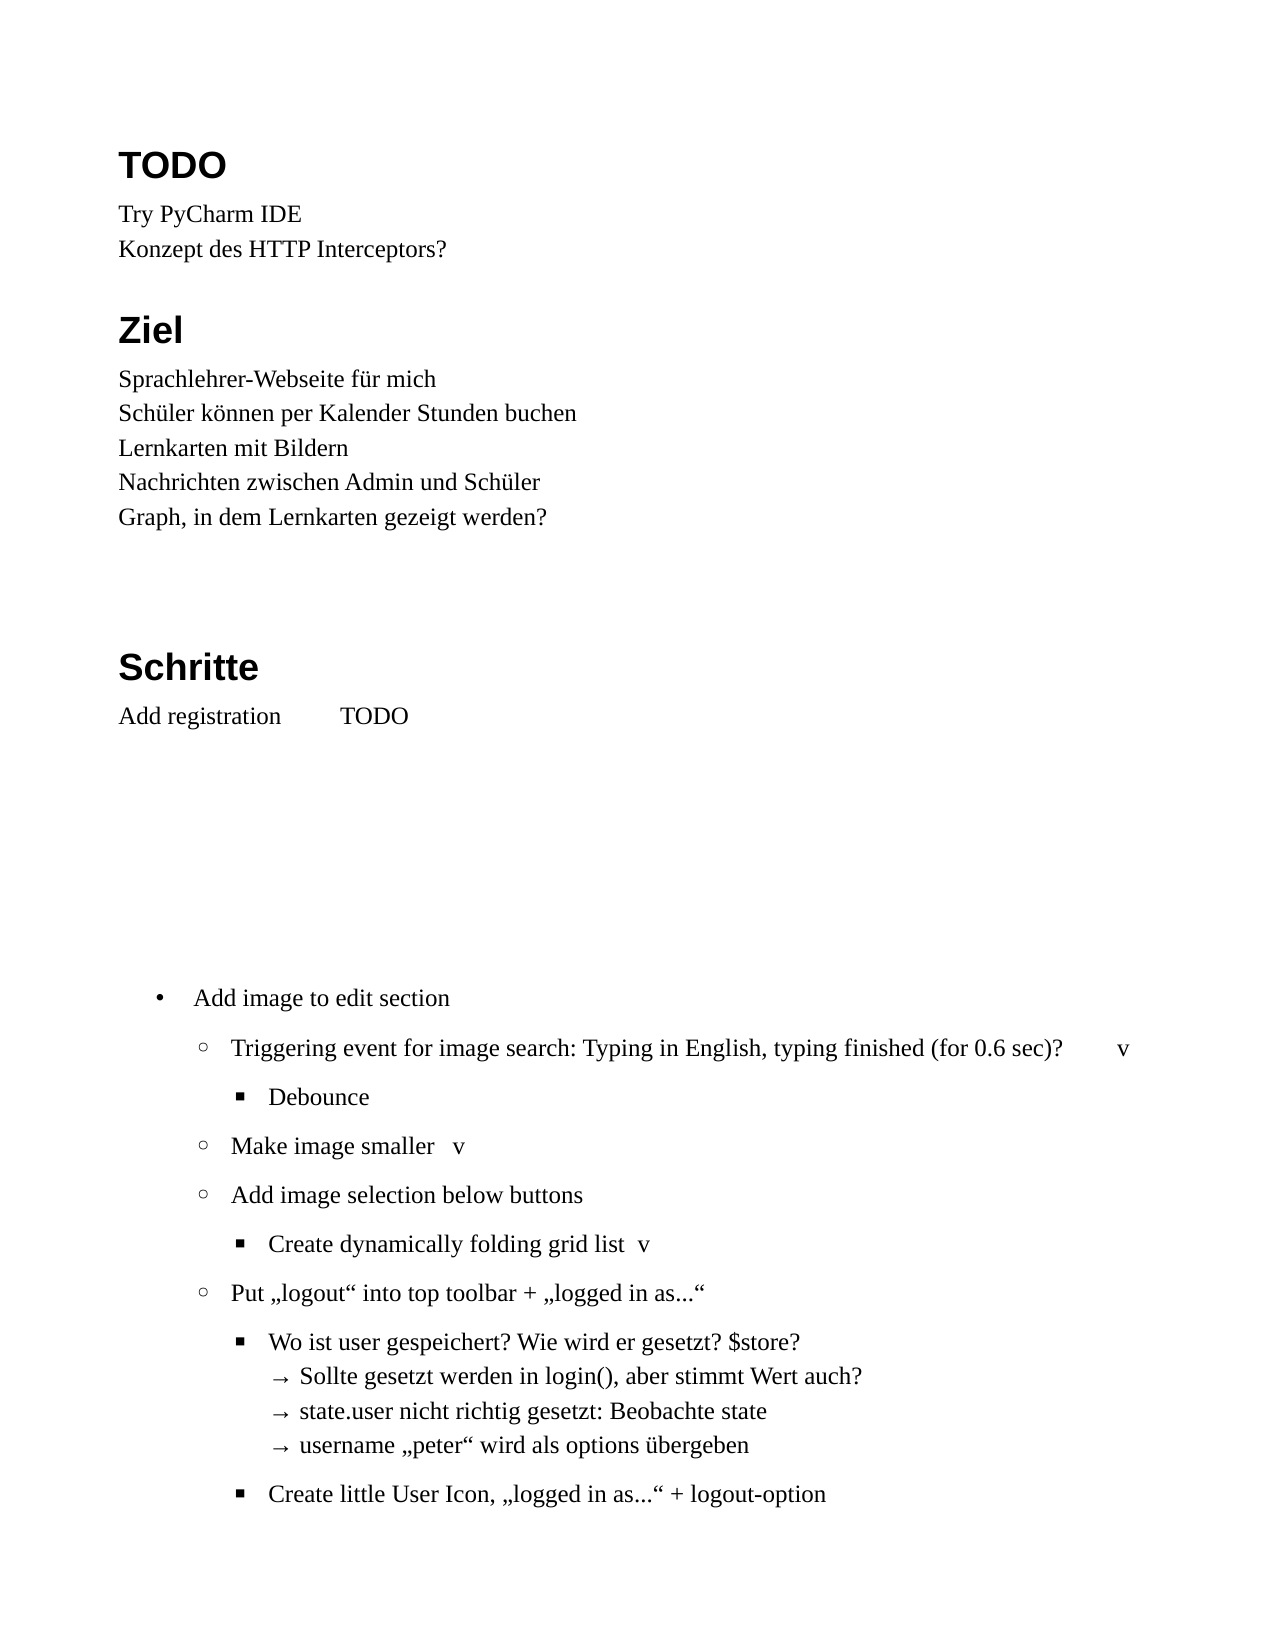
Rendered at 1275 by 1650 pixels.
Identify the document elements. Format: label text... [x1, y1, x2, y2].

text Add registration TODO [118, 701, 1157, 730]
list Add image to edit section [156, 983, 1157, 1012]
list Triggering event for image search: Typing in English, typing finished (for 0.6 sec)? v [193, 1033, 1157, 1061]
text Sprachlehrer-Webseite für mich Schüler können per Kalender Stunden buchen Lernkarten mit Bildern Nachrichten zwischen Admin und Schüler Graph, in dem Lernkarten gezeigt werden? [118, 364, 1157, 599]
list Create little User Icon, „logged in as...“ + logout-option [231, 1479, 1157, 1508]
list Make image smaller v [193, 1131, 1157, 1159]
subtitle TODO [118, 143, 1157, 187]
subtitle Schritte [118, 645, 1157, 688]
list Wo ist user gespeichert? Wie wird er gesetzt? $store? → Sollte gesetzt werden in login(), aber stimmt Wert auch? → state.user nicht richtig gesetzt: Beobachte state → username „peter“ wird als options übergeben [231, 1327, 1157, 1459]
list Debounce [231, 1082, 1157, 1110]
list Add image selection below buttons [193, 1180, 1157, 1208]
list Create dynamically folding grid list v [231, 1229, 1157, 1258]
list Put „logout“ into top toolbar + „logged in as...“ [193, 1278, 1157, 1307]
text Try PyCharm IDE Konzept des HTTP Interceptors? [118, 199, 1157, 262]
subtitle Ziel [118, 308, 1157, 351]
